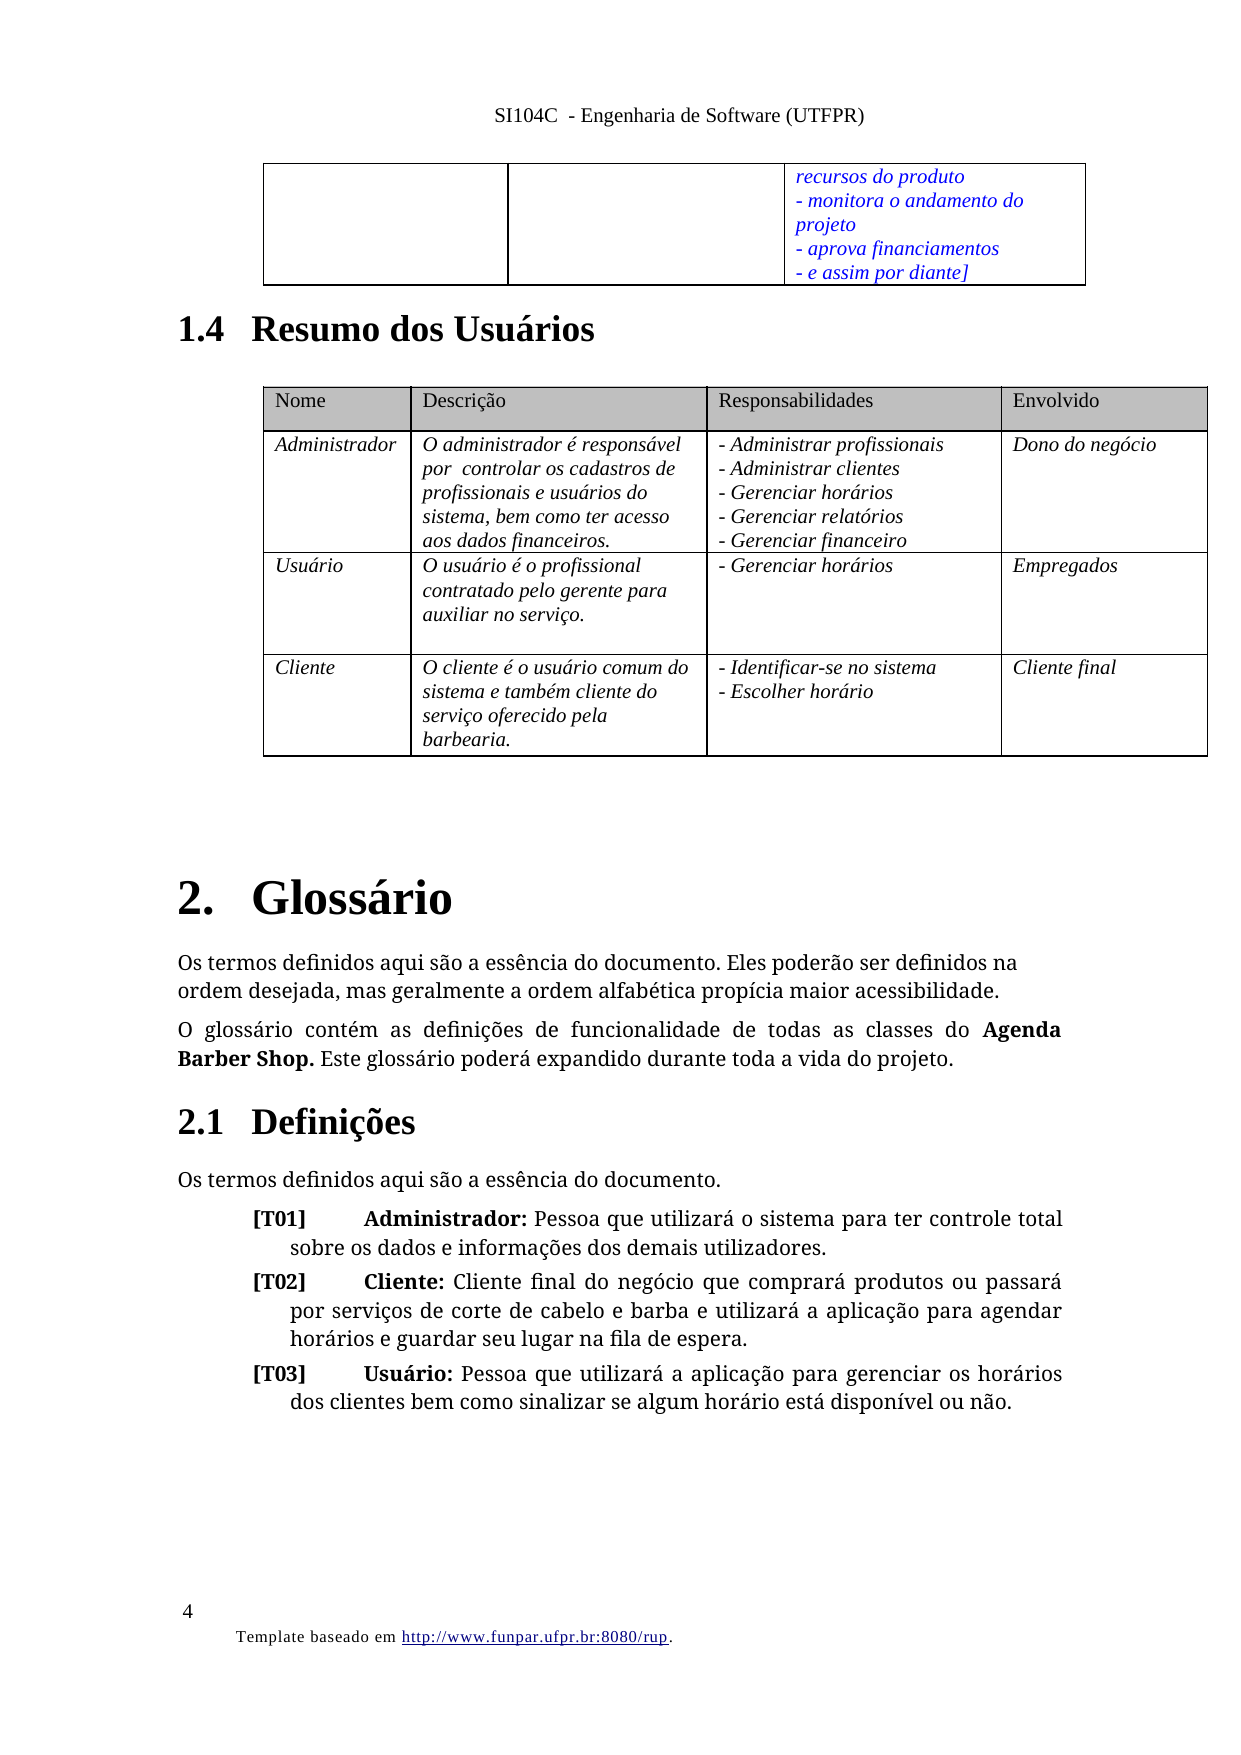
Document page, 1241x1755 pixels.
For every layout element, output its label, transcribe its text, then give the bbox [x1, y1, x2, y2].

table_header Nome [264, 388, 410, 430]
table_header Responsabilidades [708, 388, 1001, 430]
table_cell [509, 164, 784, 284]
table_cell Dono do negócio [1002, 432, 1207, 552]
table_cell recursos do produto - monitora o andamento do projeto - aprova financiamentos - e assim por diante] [785, 164, 1085, 284]
table_cell Cliente final [1002, 655, 1207, 755]
table_cell Cliente [264, 655, 410, 755]
table_cell - Identificar-se no sistema - Escolher horário [708, 655, 1001, 755]
table_header Envolvido [1002, 388, 1207, 430]
table_cell O cliente é o usuário comum do sistema e também cliente do serviço oferecido pela barbearia. [412, 655, 706, 755]
subtitle Resumo dos Usuários [177, 307, 1063, 350]
list Cliente: Cliente final do negócio que comprará produtos ou passará por serviços de corte de cabelo e barba e utilizará a aplicação para agendar horários e guardar seu lugar na fila de espera. [252, 1267, 1063, 1353]
table_cell O usuário é o profissional contratado pelo gerente para auxiliar no serviço. [412, 553, 706, 653]
text O glossário contém as definições de funcionalidade de todas as classes do Agenda Barber Shop. Este glossário poderá expandido durante toda a vida do projeto. [177, 1015, 1061, 1072]
table_cell [264, 164, 507, 284]
table_cell - Gerenciar horários [708, 553, 1001, 653]
subtitle Definições [177, 1099, 1063, 1142]
list Usuário: Pessoa que utilizará a aplicação para gerenciar os horários dos clientes bem como sinalizar se algum horário está disponível ou não. [252, 1359, 1063, 1416]
list Administrador: Pessoa que utilizará o sistema para ter controle total sobre os dados e informações dos demais utilizadores. [252, 1204, 1063, 1261]
table_header Descrição [412, 388, 706, 430]
table_cell - Administrar profissionais - Administrar clientes - Gerenciar horários - Gerenciar relatórios - Gerenciar financeiro [708, 432, 1001, 552]
table_cell Usuário [264, 553, 410, 653]
subtitle Glossário [177, 868, 1063, 925]
text Os termos definidos aqui são a essência do documento. Eles poderão ser definidos na ordem desejada, mas geralmente a ordem alfabética propícia maior acessibilidade. [177, 948, 1063, 1005]
text Os termos definidos aqui são a essência do documento. [177, 1165, 1063, 1194]
table_cell Empregados [1002, 553, 1207, 653]
table_cell Administrador [264, 432, 410, 552]
table_cell O administrador é responsável por controlar os cadastros de profissionais e usuários do sistema, bem como ter acesso aos dados financeiros. [412, 432, 706, 552]
